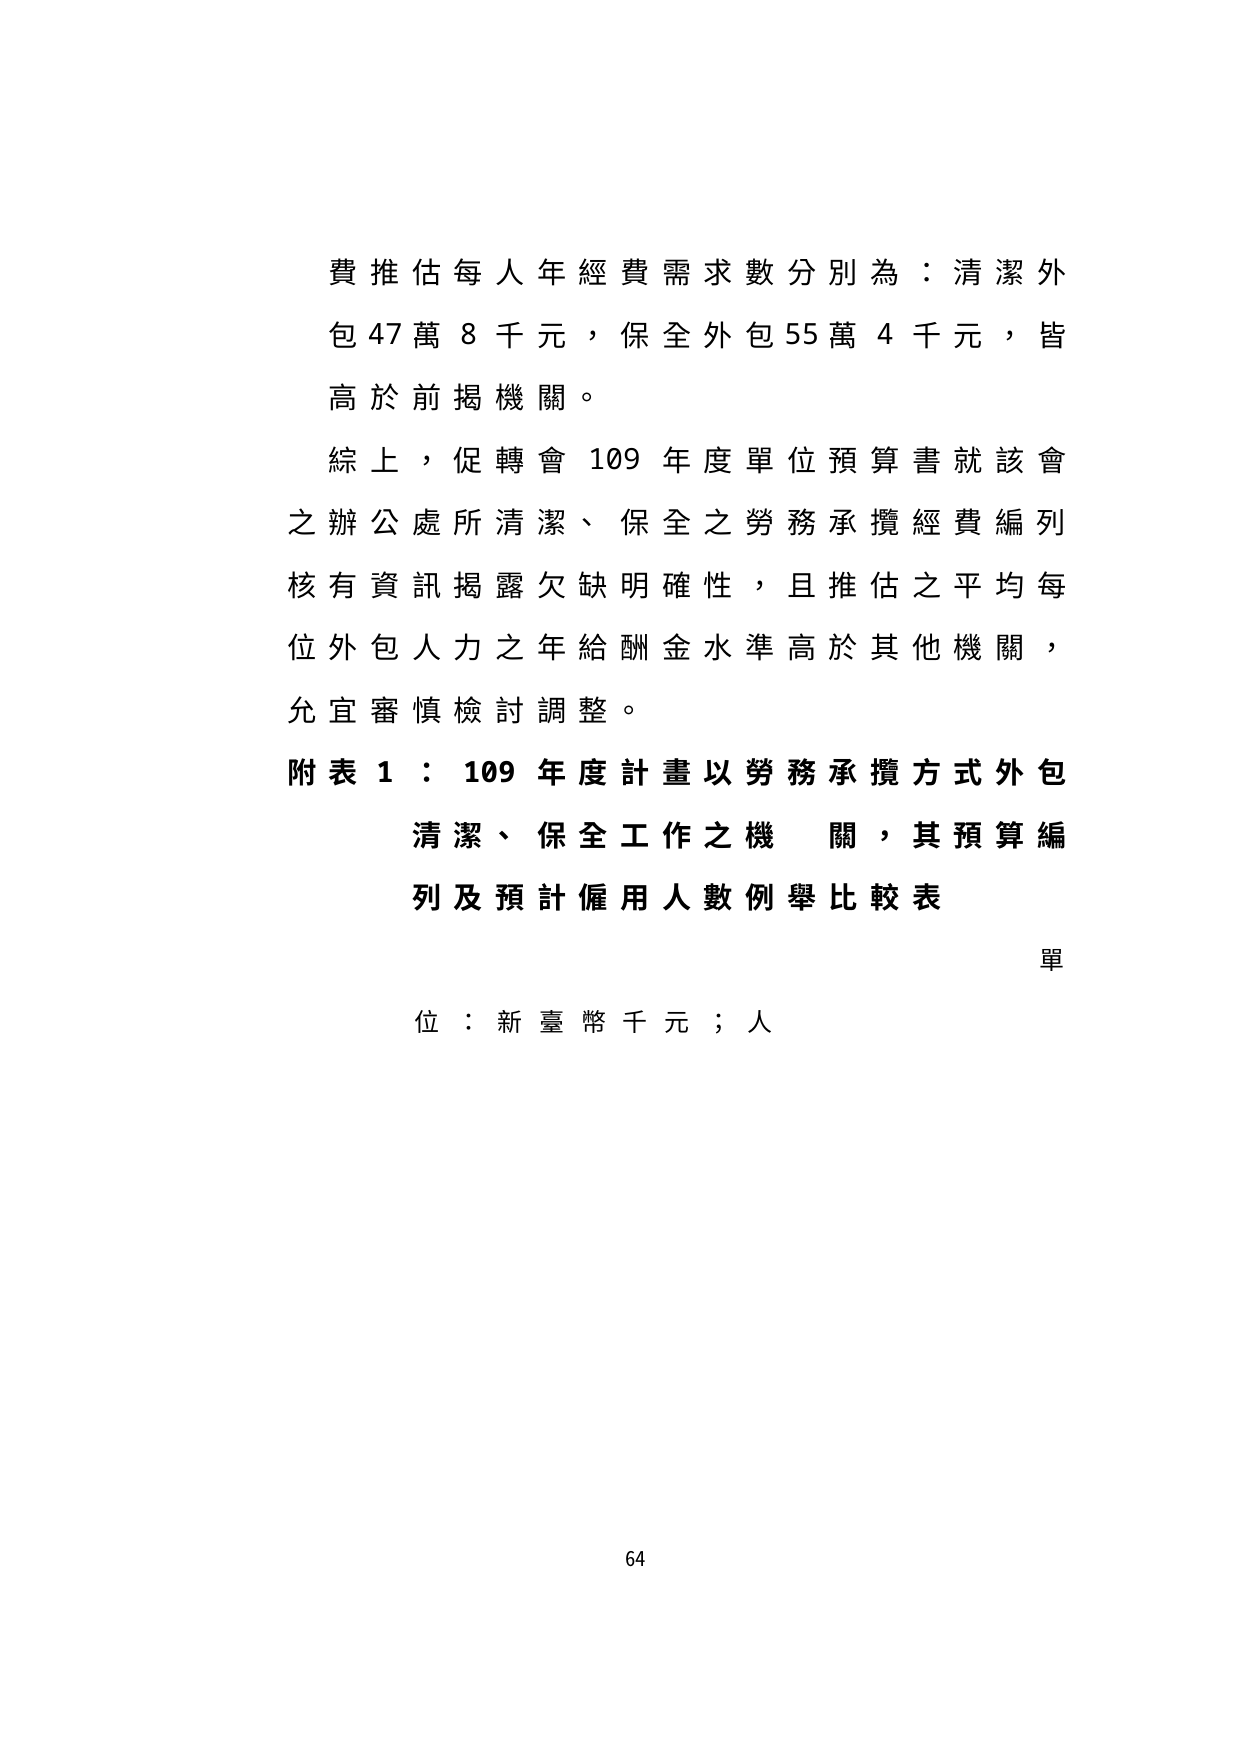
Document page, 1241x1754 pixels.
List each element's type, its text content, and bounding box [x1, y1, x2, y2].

text 綜上，促轉會109年度單位預算書就該會之辦公處所清潔、保全之勞務承攬經費編列核有資訊揭露欠缺明確性，且推估之平均每位外包人力之年給酬金水準高於其他機關，允宜審慎檢討調整。 [256, 417, 1072, 729]
text 單位：新臺幣千元；人 [259, 917, 1072, 1042]
text 附表1：109年度計畫以勞務承攬方式外包清潔、保全工作之機 關，其預算編列及預計僱用人數例舉比較表 [259, 729, 1072, 917]
text 費推估每人年經費需求數分別為：清潔外包47萬8千元，保全外包55萬4千元，皆高於前揭機關。 [291, 229, 1072, 417]
